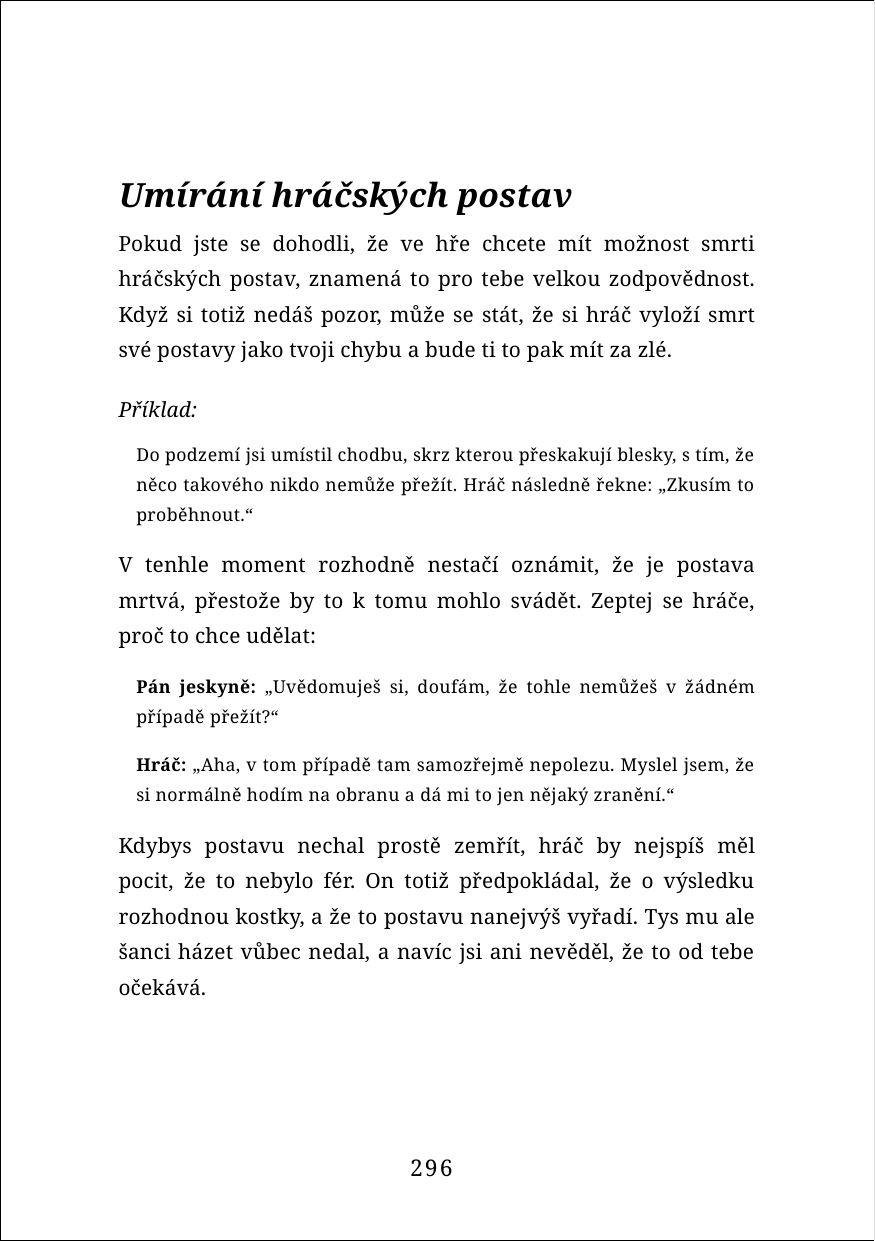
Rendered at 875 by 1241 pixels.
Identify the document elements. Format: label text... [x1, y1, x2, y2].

text Do podzemí jsi umístil chodbu, skrz kterou přeskakují blesky, s tím, že něco takového nikdo nemůže přežít. Hráč následně řekne: „Zkusím to proběhnout.“ [136, 442, 756, 527]
text Hráč: „Aha, v tom případě tam samozřejmě nepolezu. Myslel jsem, že si normálně hodím na obranu a dá mi to jen nějaký zranění.“ [136, 753, 756, 807]
text Příklad: [118, 395, 756, 423]
text Kdybys postavu nechal prostě zemřít, hráč by nejspíš měl pocit, že to nebylo fér. On totiž předpokládal, že o výsledku rozhodnou kostky, a že to postavu nanejvýš vyřadí. Tys mu ale šanci házet vůbec nedal, a navíc jsi ani nevěděl, že to od tebe očekává. [118, 831, 756, 1001]
text Pán jeskyně: „Uvědomuješ si, doufám, že tohle nemůžeš v žádném případě přežít?“ [136, 674, 756, 729]
subtitle Umírání hráčských postav [118, 172, 756, 217]
text Pokud jste se dohodli, že ve hře chcete mít možnost smrti hráčských postav, znamená to pro tebe velkou zodpovědnost. Když si totiž nedáš pozor, může se stát, že si hráč vyloží smrt své postavy jako tvoji chybu a bude ti to pak mít za zlé. [118, 229, 756, 364]
text V tenhle moment rozhodně nestačí oznámit, že je postava mrtvá, přestože by to k tomu mohlo svádět. Zeptej se hráče, proč to chce udělat: [118, 550, 756, 650]
